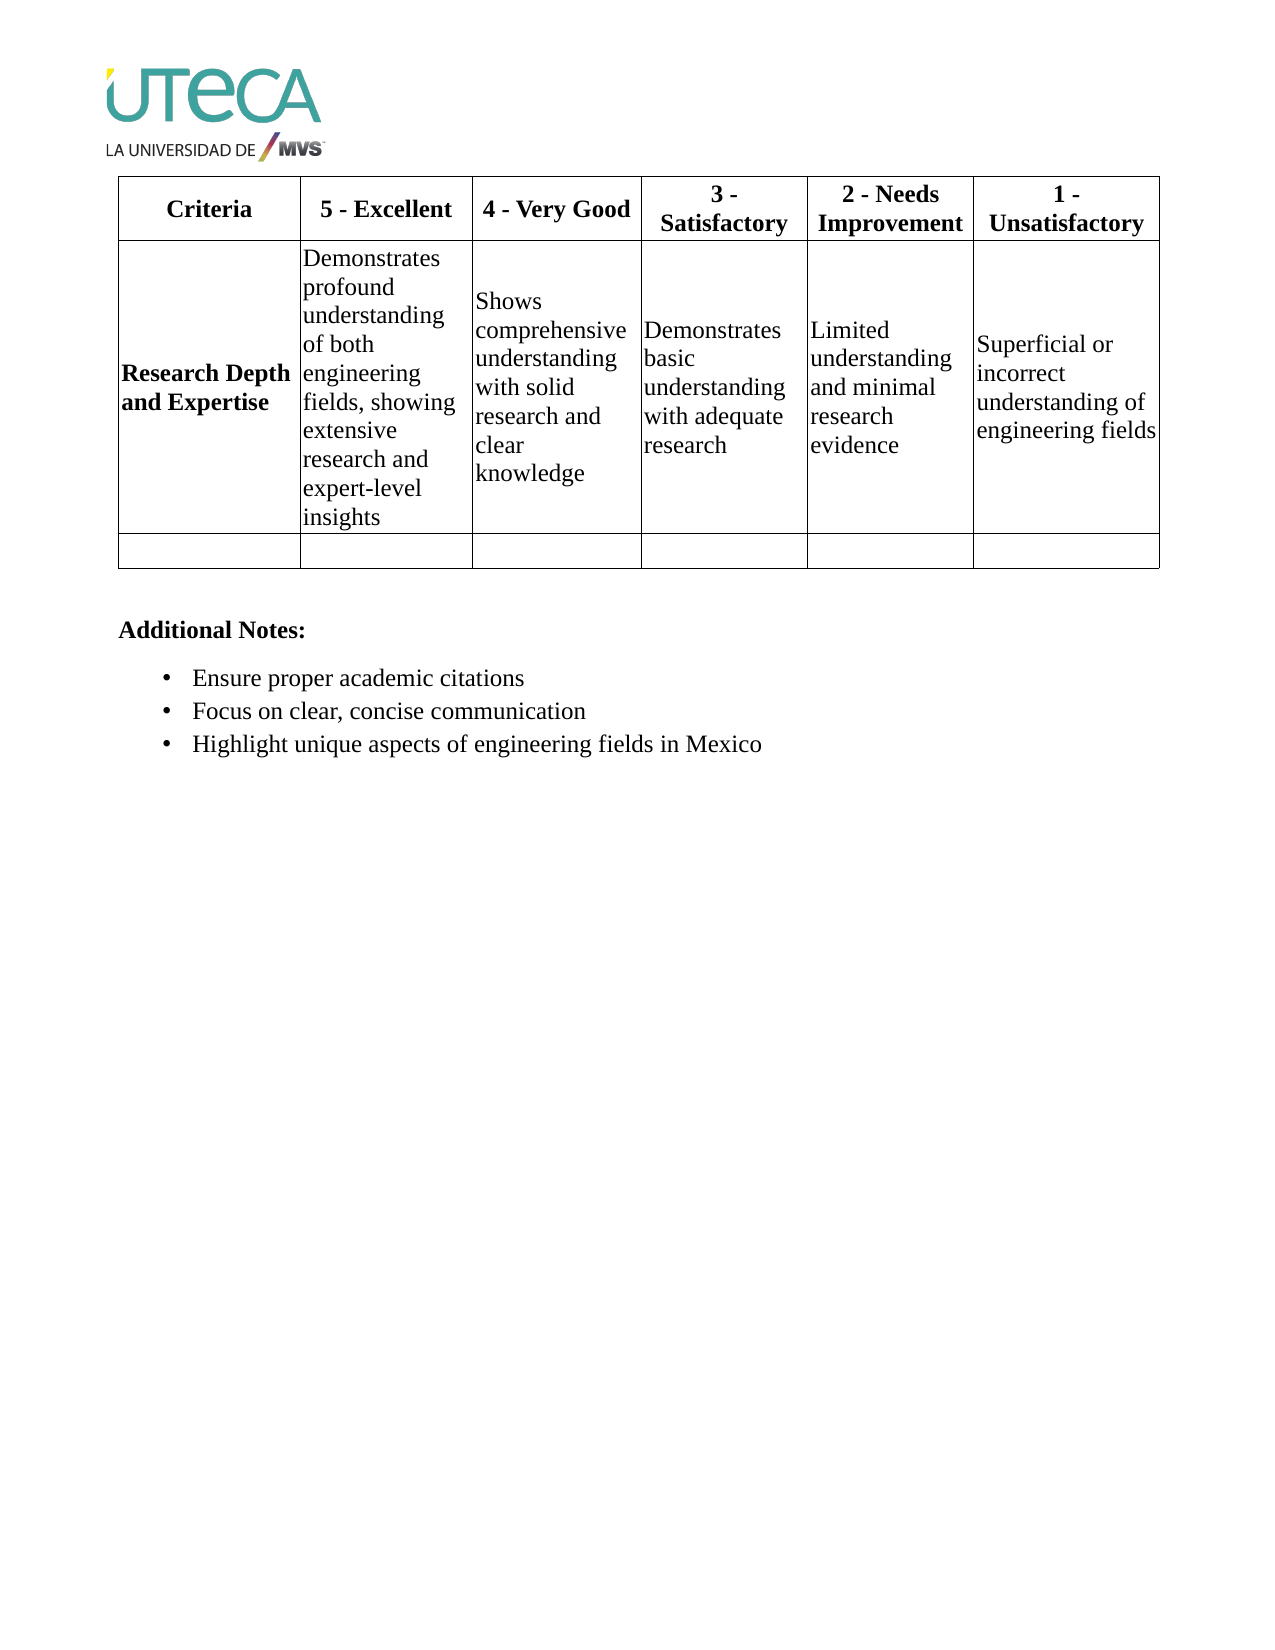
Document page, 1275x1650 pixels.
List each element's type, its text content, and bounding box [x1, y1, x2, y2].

table_cell [974, 534, 1159, 568]
table_cell Research Depth and Expertise [119, 241, 300, 533]
table_cell Demonstrates basic understanding with adequate research [642, 241, 807, 533]
table_cell [642, 534, 807, 568]
table_cell [119, 534, 300, 568]
table_header 5 - Excellent [301, 177, 472, 240]
table_header 1 - Unsatisfactory [974, 177, 1159, 240]
text Additional Notes: [118, 616, 1157, 644]
table_header 4 - Very Good [473, 177, 641, 240]
table_header Criteria [119, 177, 300, 240]
table_cell Shows comprehensive understanding with solid research and clear knowledge [473, 241, 641, 533]
table_cell [473, 534, 641, 568]
table_header 2 - Needs Improvement [808, 177, 973, 240]
list Highlight unique aspects of engineering fields in Mexico [162, 729, 1157, 758]
picture [104, 64, 328, 166]
table_cell Demonstrates profound understanding of both engineering fields, showing extensive research and expert-level insights [301, 241, 472, 533]
table_cell [808, 534, 973, 568]
list Focus on clear, concise communication [162, 696, 1157, 725]
table_cell [301, 534, 472, 568]
table_cell Limited understanding and minimal research evidence [808, 241, 973, 533]
table_cell Superficial or incorrect understanding of engineering fields [974, 241, 1159, 533]
table_header 3 - Satisfactory [642, 177, 807, 240]
list Ensure proper academic citations [162, 663, 1157, 692]
